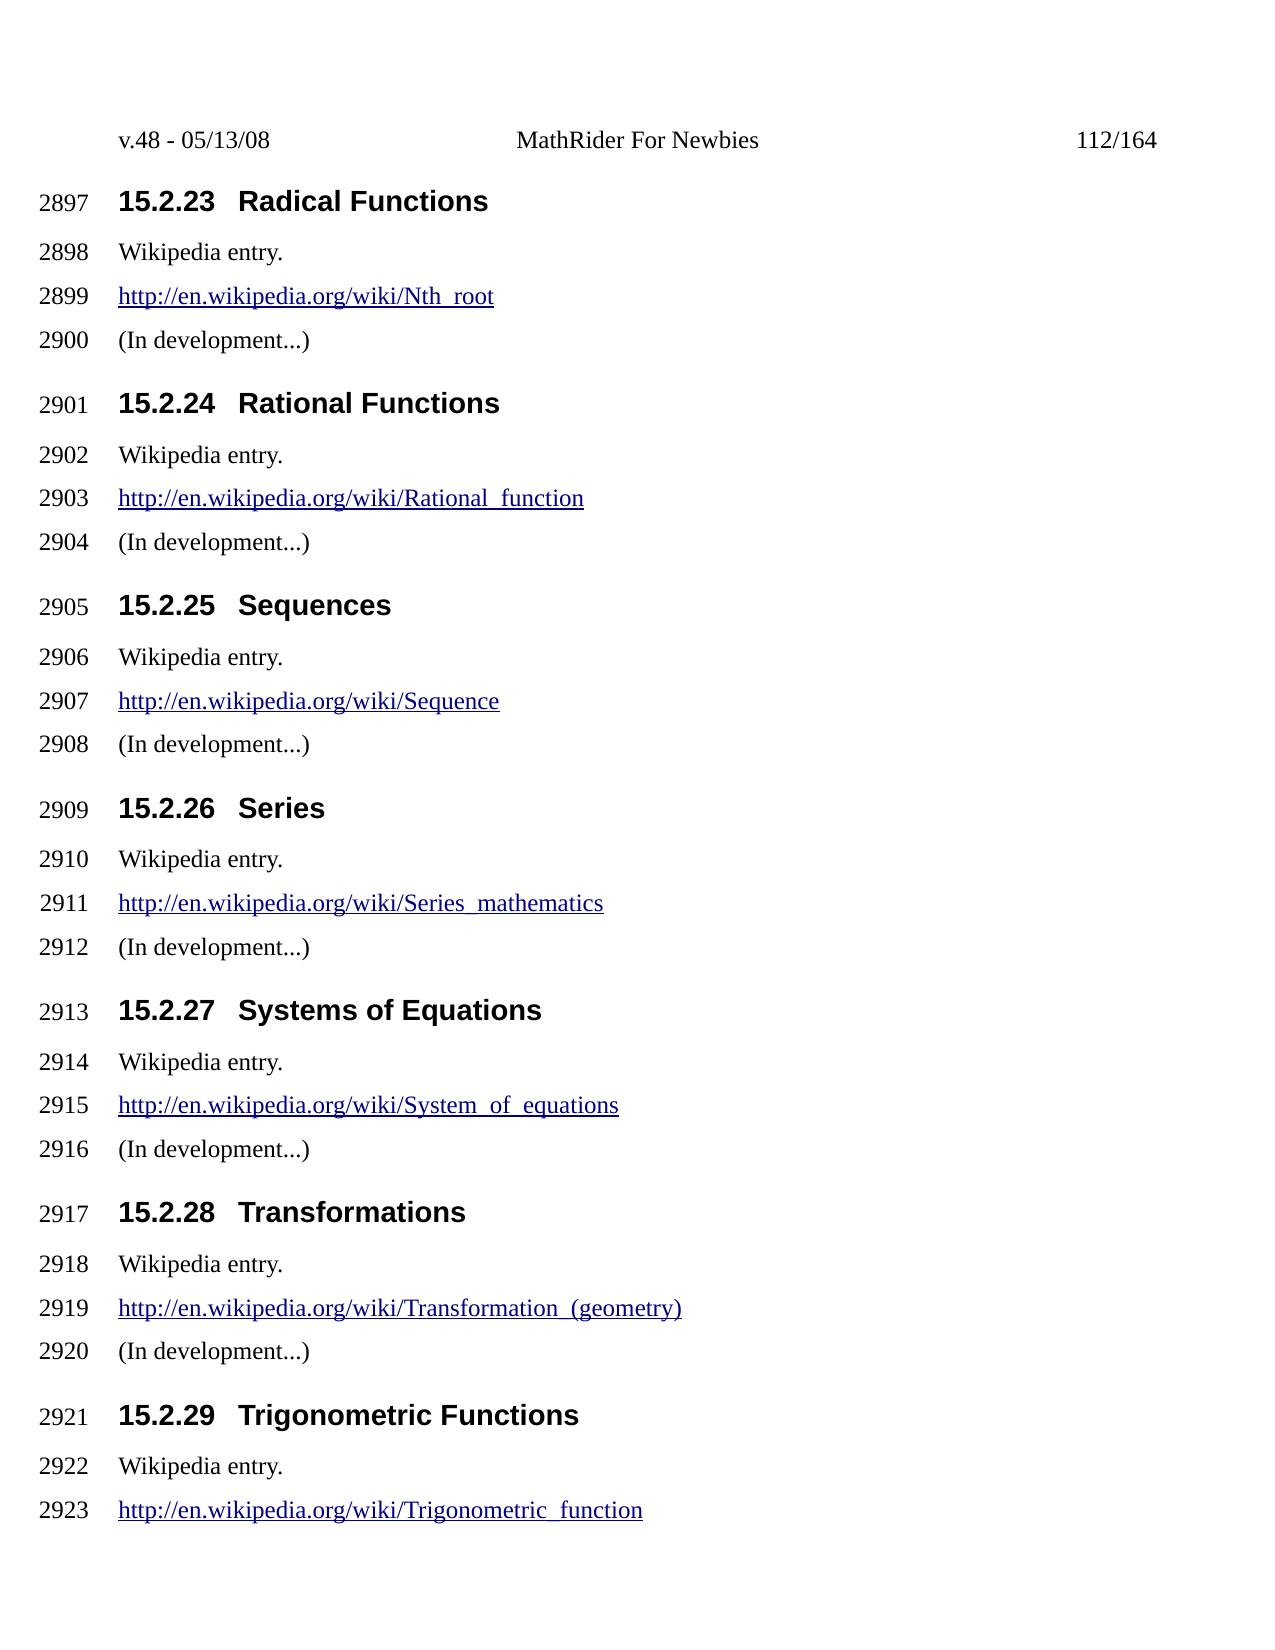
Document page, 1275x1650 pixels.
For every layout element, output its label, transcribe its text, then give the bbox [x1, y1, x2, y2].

text Wikipedia entry. [118, 1451, 1157, 1480]
subtitle Series [118, 791, 1157, 824]
subtitle Radical Functions [118, 184, 1157, 217]
text http://en.wikipedia.org/wiki/Nth_root [118, 281, 1157, 310]
text http://en.wikipedia.org/wiki/Series_mathematics [118, 888, 1157, 917]
subtitle Sequences [118, 588, 1157, 622]
subtitle Rational Functions [118, 386, 1157, 420]
text Wikipedia entry. [118, 237, 1157, 266]
subtitle Systems of Equations [118, 993, 1157, 1027]
subtitle Transformations [118, 1195, 1157, 1229]
text (In development...) [118, 527, 1157, 556]
text http://en.wikipedia.org/wiki/System_of_equations [118, 1090, 1157, 1119]
text (In development...) [118, 1134, 1157, 1163]
text http://en.wikipedia.org/wiki/Rational_function [118, 483, 1157, 512]
text Wikipedia entry. [118, 440, 1157, 468]
text Wikipedia entry. [118, 1249, 1157, 1278]
text (In development...) [118, 932, 1157, 961]
text http://en.wikipedia.org/wiki/Transformation_(geometry) [118, 1293, 1157, 1321]
text Wikipedia entry. [118, 642, 1157, 671]
subtitle Trigonometric Functions [118, 1398, 1157, 1431]
text http://en.wikipedia.org/wiki/Trigonometric_function [118, 1495, 1157, 1524]
text Wikipedia entry. [118, 1047, 1157, 1075]
text (In development...) [118, 729, 1157, 758]
text (In development...) [118, 1336, 1157, 1365]
text (In development...) [118, 325, 1157, 354]
text http://en.wikipedia.org/wiki/Sequence [118, 686, 1157, 714]
text Wikipedia entry. [118, 844, 1157, 873]
